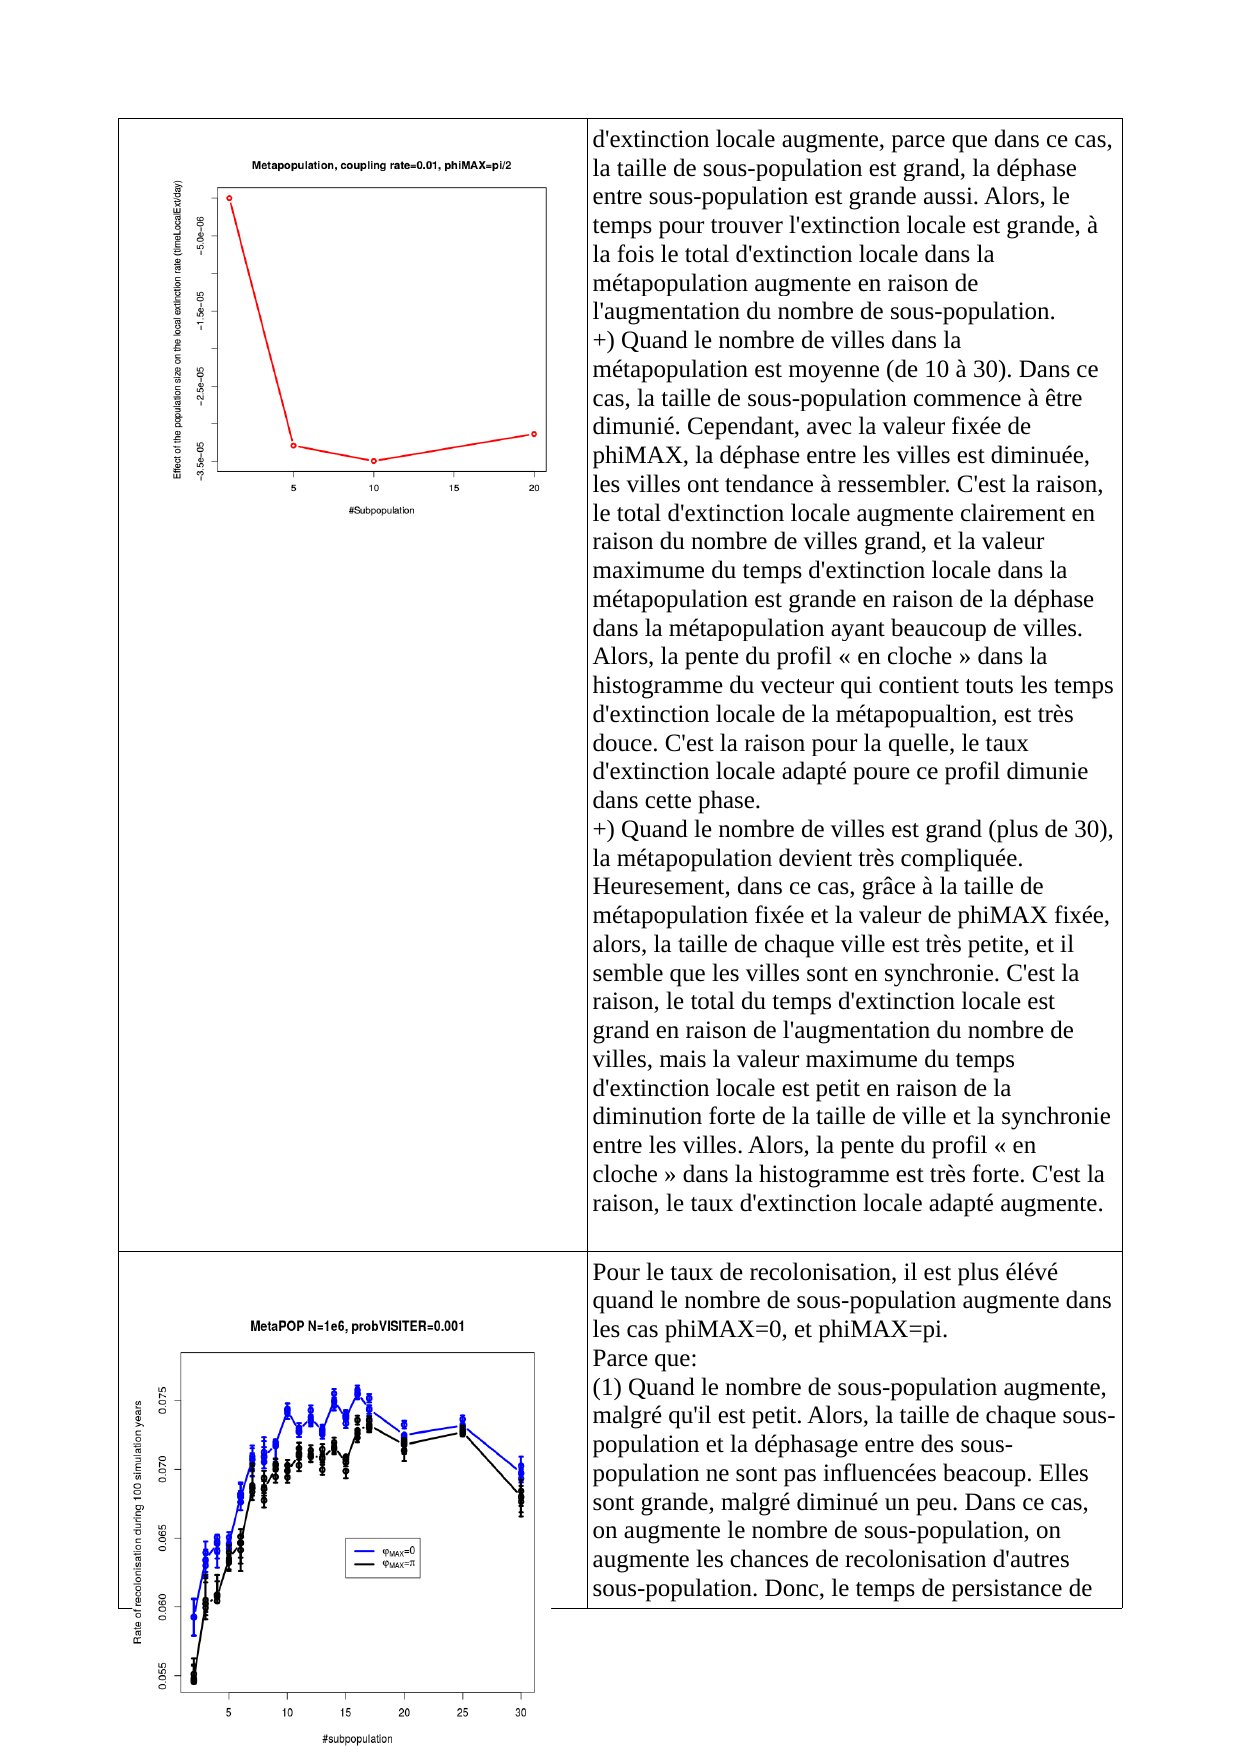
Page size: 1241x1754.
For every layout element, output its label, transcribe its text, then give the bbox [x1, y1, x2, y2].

table_cell [119, 1252, 587, 1607]
picture [173, 152, 559, 523]
table_cell Pour le taux de recolonisation, il est plus élévé quand le nombre de sous-population augmente dans les cas phiMAX=0, et phiMAX=pi. Parce que: (1) Quand le nombre de sous-population augmente, malgré qu'il est petit. Alors, la taille de chaque sous-population et la déphasage entre des sous-population ne sont pas influencées beacoup. Elles sont grande, malgré diminué un peu. Dans ce cas, on augmente le nombre de sous-population, on augmente les chances de recolonisation d'autres sous-population. Donc, le temps de persistance de [588, 1252, 1122, 1607]
picture [132, 1310, 552, 1754]
table_cell [119, 523, 587, 1251]
table_cell [119, 119, 587, 522]
table_header d'extinction locale augmente, parce que dans ce cas, la taille de sous-population est grand, la déphase entre sous-population est grande aussi. Alors, le temps pour trouver l'extinction locale est grande, à la fois le total d'extinction locale dans la métapopulation augmente en raison de l'augmentation du nombre de sous-population. +) Quand le nombre de villes dans la métapopulation est moyenne (de 10 à 30). Dans ce cas, la taille de sous-population commence à être dimunié. Cependant, avec la valeur fixée de phiMAX, la déphase entre les villes est diminuée, les villes ont tendance à ressembler. C'est la raison, le total d'extinction locale augmente clairement en raison du nombre de villes grand, et la valeur maximume du temps d'extinction locale dans la métapopulation est grande en raison de la déphase dans la métapopulation ayant beaucoup de villes. Alors, la pente du profil « en cloche » dans la histogramme du vecteur qui contient touts les temps d'extinction locale de la métapopualtion, est très douce. C'est la raison pour la quelle, le taux d'extinction locale adapté poure ce profil dimunie dans cette phase. +) Quand le nombre de villes est grand (plus de 30), la métapopulation devient très compliquée. Heuresement, dans ce cas, grâce à la taille de métapopulation fixée et la valeur de phiMAX fixée, alors, la taille de chaque ville est très petite, et il semble que les villes sont en synchronie. C'est la raison, le total du temps d'extinction locale est grand en raison de l'augmentation du nombre de villes, mais la valeur maximume du temps d'extinction locale est petit en raison de la diminution forte de la taille de ville et la synchronie entre les villes. Alors, la pente du profil « en cloche » dans la histogramme est très forte. C'est la raison, le taux d'extinction locale adapté augmente. [588, 119, 1122, 1251]
